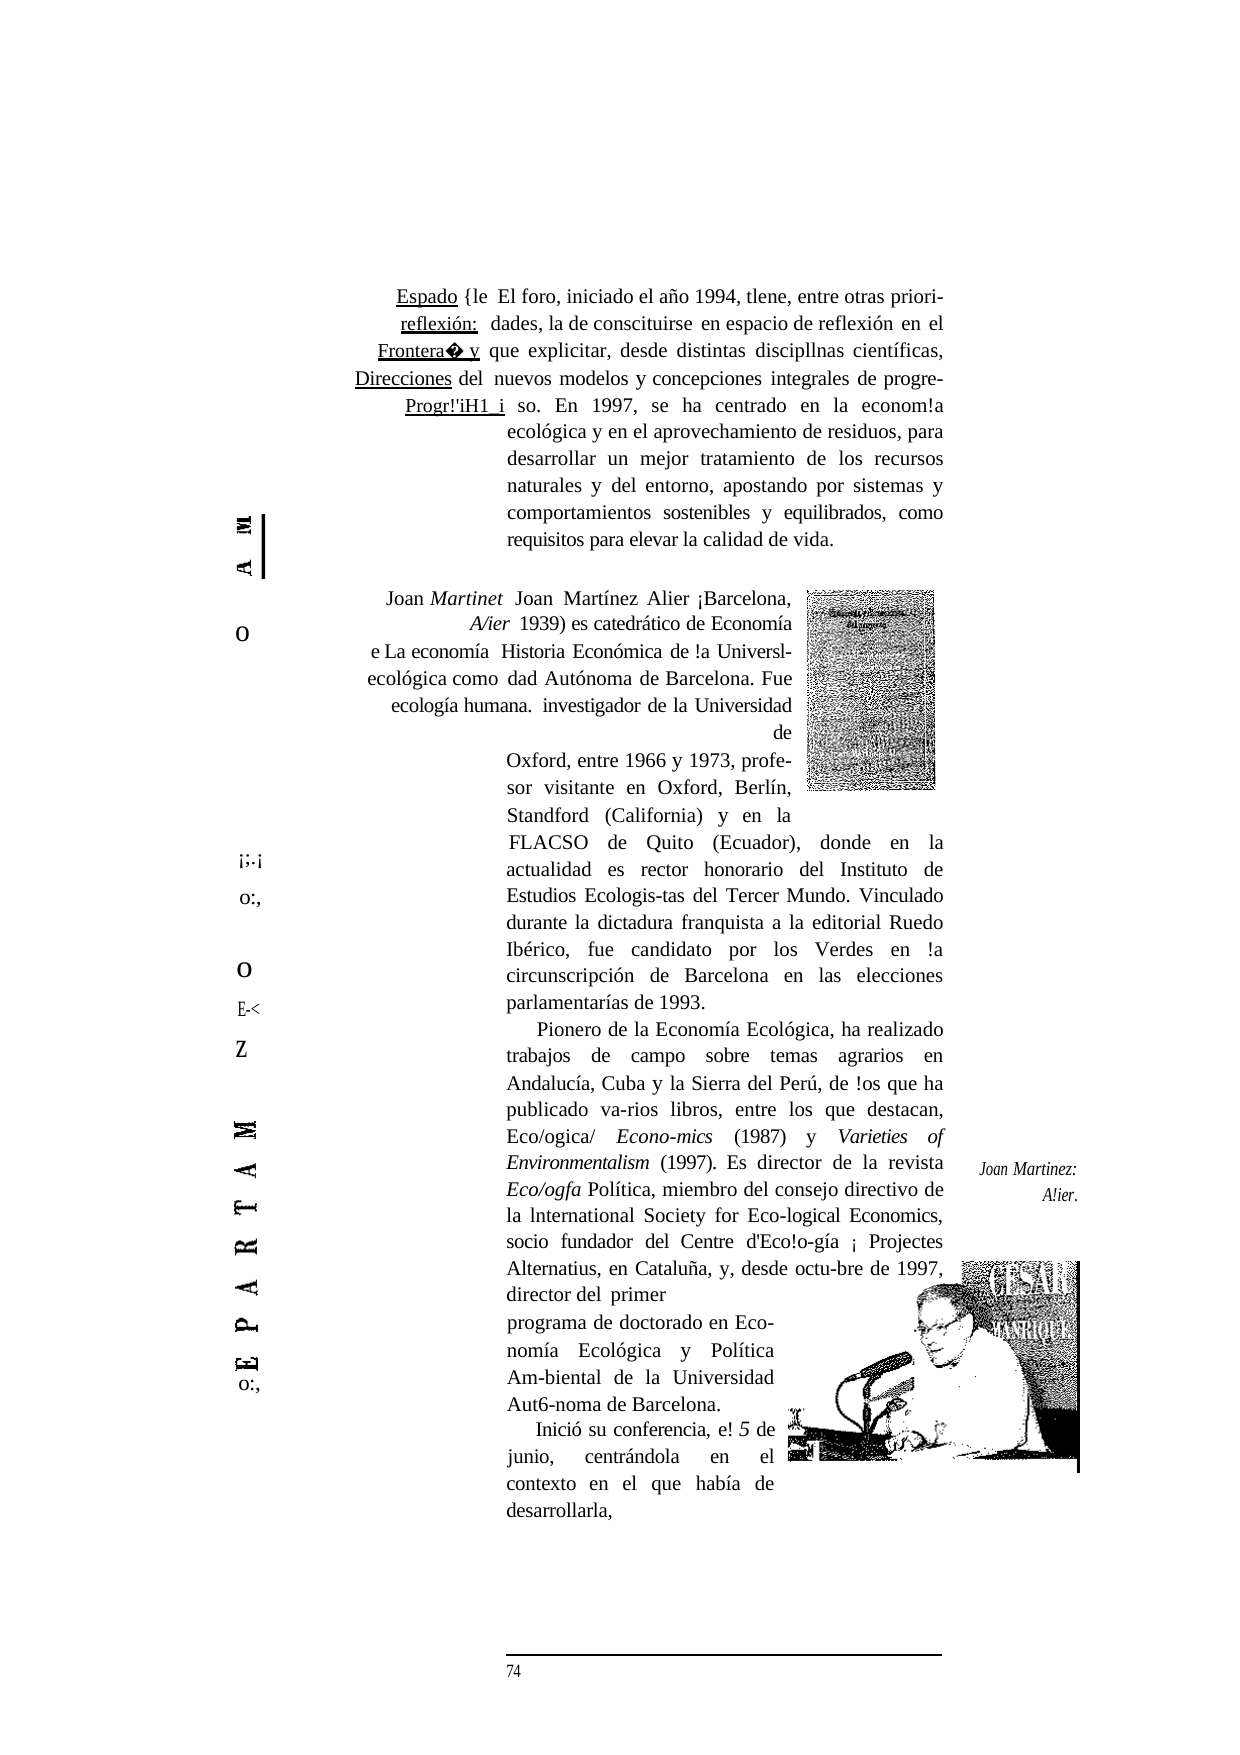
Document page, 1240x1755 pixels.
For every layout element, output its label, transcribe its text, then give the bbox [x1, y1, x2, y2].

text o:, [103, 884, 262, 909]
text Oxford, entre 1966 y 1973, profe-sor visitante en Oxford, Berlín, Standford (California) y en la [506, 747, 792, 827]
text Pionero de la Economía Ecológica, ha realizado trabajos de campo sobre temas agrarios en Andalucía, Cuba y la Sierra del Perú, de !os que ha publicado va-rios libros, entre los que destacan, Eco/ogica/ Econo-mics (1987) y Varieties of Environmentalism (1997). Es director de la revista Eco/ogfa Política, miembro del consejo directivo de la lnternational Society for Eco-logical Economics, socio fundador del Centre d'Eco!o-gía ¡ Projectes Alternatius, en Cataluña, y, desde octu-bre de 1997, director del primer [506, 1016, 944, 1306]
subtitle o [103, 948, 253, 984]
text Progr!'iH1_i so. En 1997, se ha centrado en la econom!a ecológica y en el aprovechamiento de residuos, para desarrollar un mejor tratamiento de los recursos naturales y del entorno, apostando por sistemas y comportamientos sostenibles y equilibrados, como requisitos para elevar la calidad de vida. [405, 393, 944, 551]
text E-< [103, 996, 261, 1022]
text programa de doctorado en Eco-nomía Ecológica y Política Am-biental de la Universidad Aut6-noma de Barcelona. [507, 1309, 774, 1416]
text Inició su conferencia, e! 5 de [535, 1418, 787, 1441]
text Espado {le El foro, iniciado el año 1994, tlene, entre otras priori-reflexión: dades, la de conscituirse en espacio de reflexión en el Frontera� y que explicitar, desde distintas discipllnas científicas, Direcciones del nuevos modelos y concepciones integrales de progre- [352, 284, 943, 390]
text ¡;.¡ [103, 845, 264, 869]
text A!ier. [948, 1183, 1080, 1206]
subtitle o [103, 612, 251, 648]
subtitle z [103, 1024, 248, 1065]
text Joan Martinet Joan Martínez Alier ¡Barcelona, [269, 586, 791, 610]
text o:, [103, 1137, 261, 1396]
text junio, centrándola en el contexto en el que había de desarrollarla, [506, 1444, 774, 1522]
text A/ier 1939) es catedrático de Economía e La economía Historia Económica de !a Universl-ecológica como dad Autónoma de Barcelona. Fue ecología humana. investigador de la Universidad de [364, 611, 792, 744]
text FLACSO de Quito (Ecuador), donde en la actualidad es rector honorario del Instituto de Estudios Ecologis-tas del Tercer Mundo. Vinculado durante la dictadura franquista a la editorial Ruedo Ibérico, fue candidato por los Verdes en !a circunscripción de Barcelona en las elecciones parlamentarías de 1993. [506, 830, 943, 1014]
text Joan Martinez: [948, 1157, 1079, 1180]
